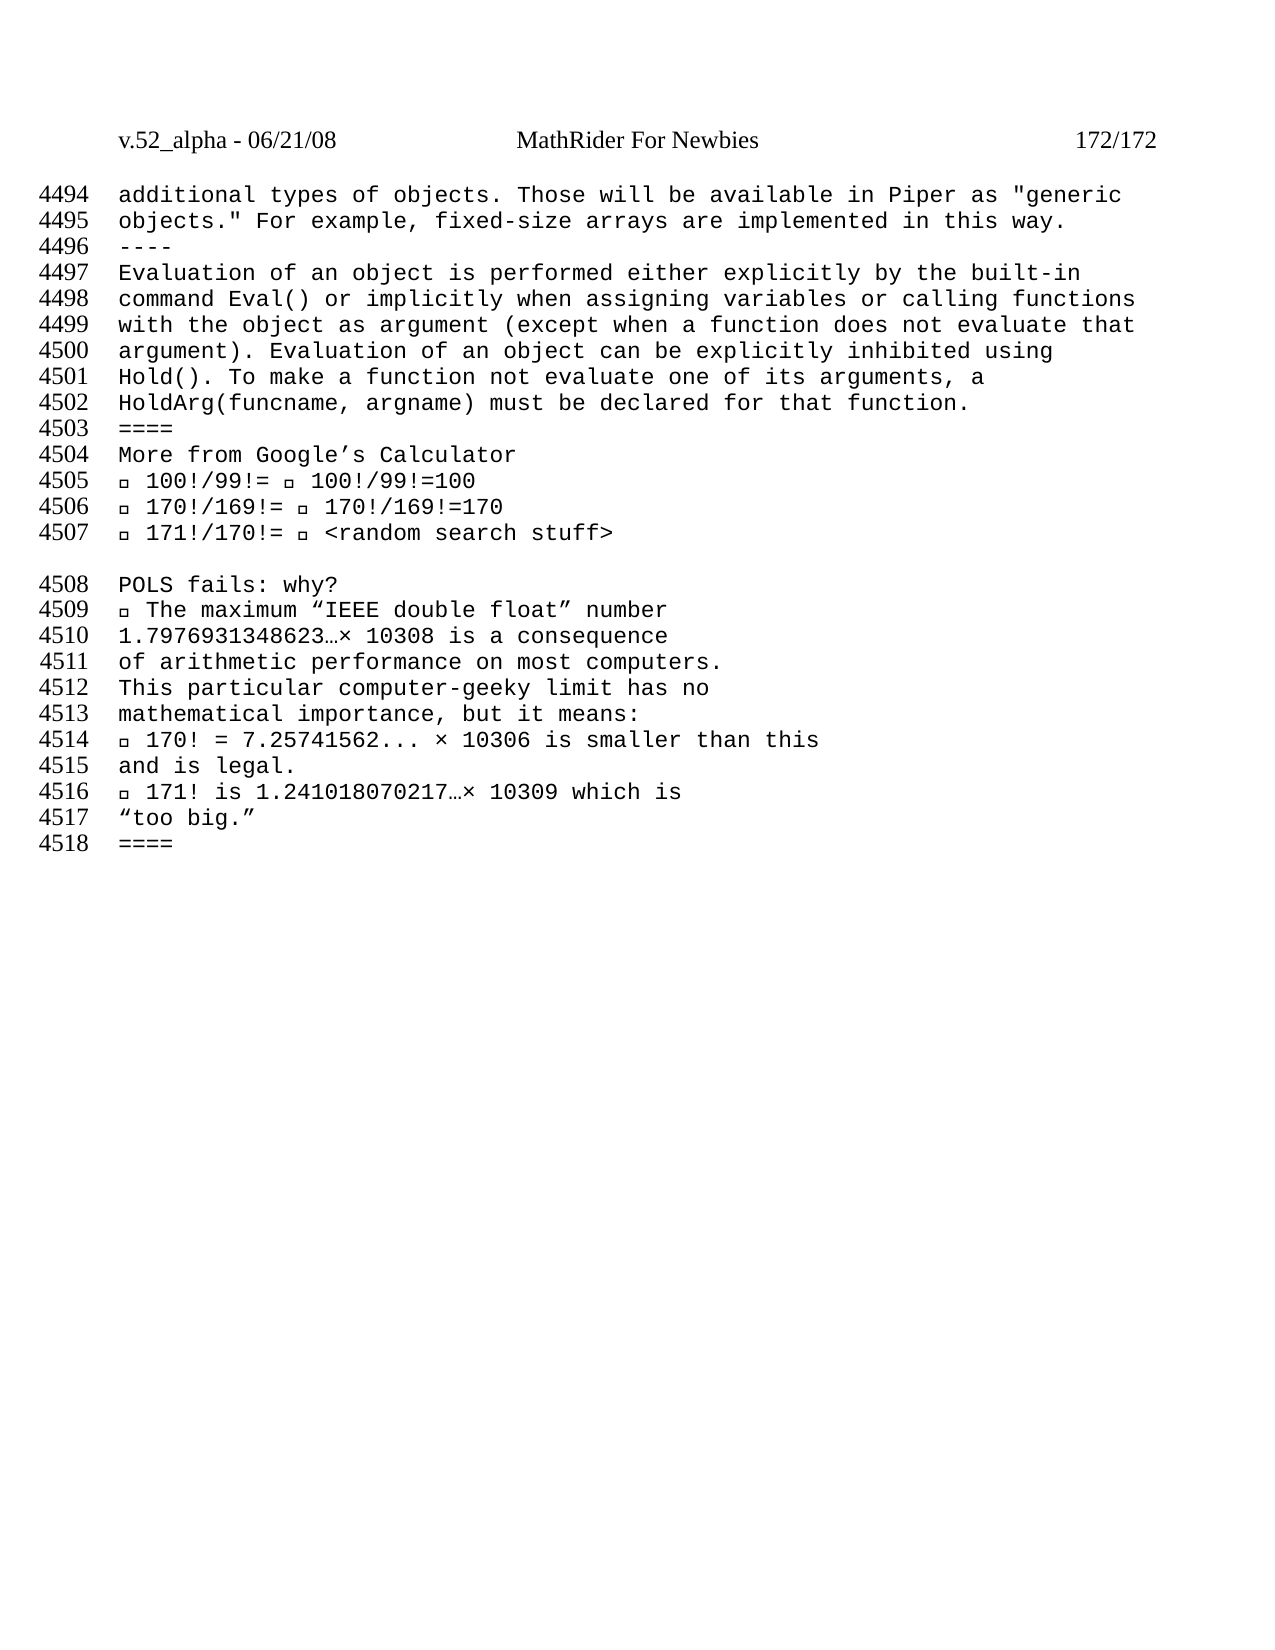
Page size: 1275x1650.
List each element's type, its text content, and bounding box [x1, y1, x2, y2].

text Evaluation of an object is performed either explicitly by the built-in command Eval() or implicitly when assigning variables or calling functions with the object as argument (except when a function does not evaluate that argument). Evaluation of an object can be explicitly inhibited using Hold(). To make a function not evaluate one of its arguments, a HoldArg(funcname, argname) must be declared for that function. [118, 262, 1157, 417]
text 1.7976931348623…× 10308 is a consequence [118, 625, 1157, 651]
text and is legal. [118, 754, 1157, 780]
text of arithmetic performance on most computers. [118, 651, 1157, 677]
text ==== [118, 832, 1157, 858]
text ---- [118, 236, 1157, 262]
text This particular computer-geeky limit has no [118, 677, 1157, 703]
text ==== [118, 417, 1157, 443]
text 􀂄 171!/170!= 􀂄 <random search stuff> [118, 521, 1157, 547]
text mathematical importance, but it means: [118, 703, 1157, 728]
text 􀂄 170! = 7.25741562... × 10306 is smaller than this [118, 728, 1157, 754]
text 􀂄 171! is 1.241018070217…× 10309 which is [118, 780, 1157, 806]
text 􀂄 100!/99!= 􀂄 100!/99!=100 [118, 469, 1157, 495]
text additional types of objects. Those will be available in Piper as "generic objects." For example, fixed-size arrays are implemented in this way. [118, 184, 1157, 236]
text POLS fails: why? [118, 573, 1157, 599]
text More from Google’s Calculator [118, 443, 1157, 469]
text “too big.” [118, 806, 1157, 832]
text 􀂄 170!/169!= 􀂄 170!/169!=170 [118, 495, 1157, 521]
text 􀂄 The maximum “IEEE double float” number [118, 599, 1157, 625]
